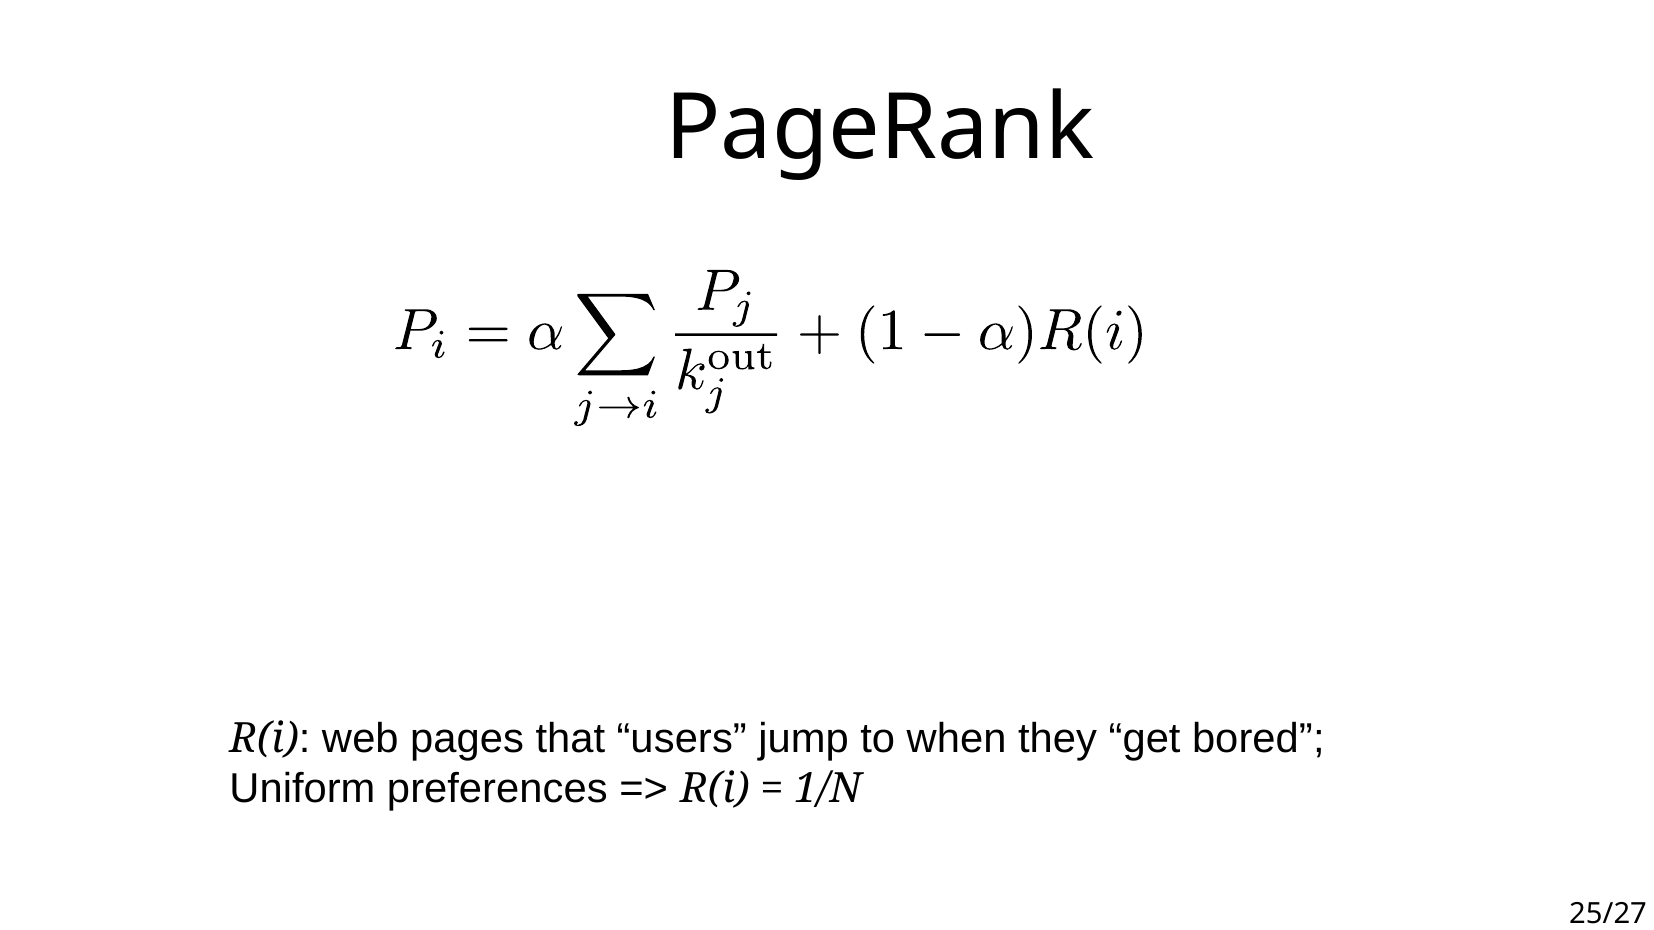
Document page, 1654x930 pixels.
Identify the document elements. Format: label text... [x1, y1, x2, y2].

text_box R(i): web pages that “users” jump to when they “get bored”; Uniform preferences => R(i) = 1/N [214, 702, 1340, 819]
title PageRank [615, 18, 1138, 226]
text_box [392, 269, 1148, 427]
